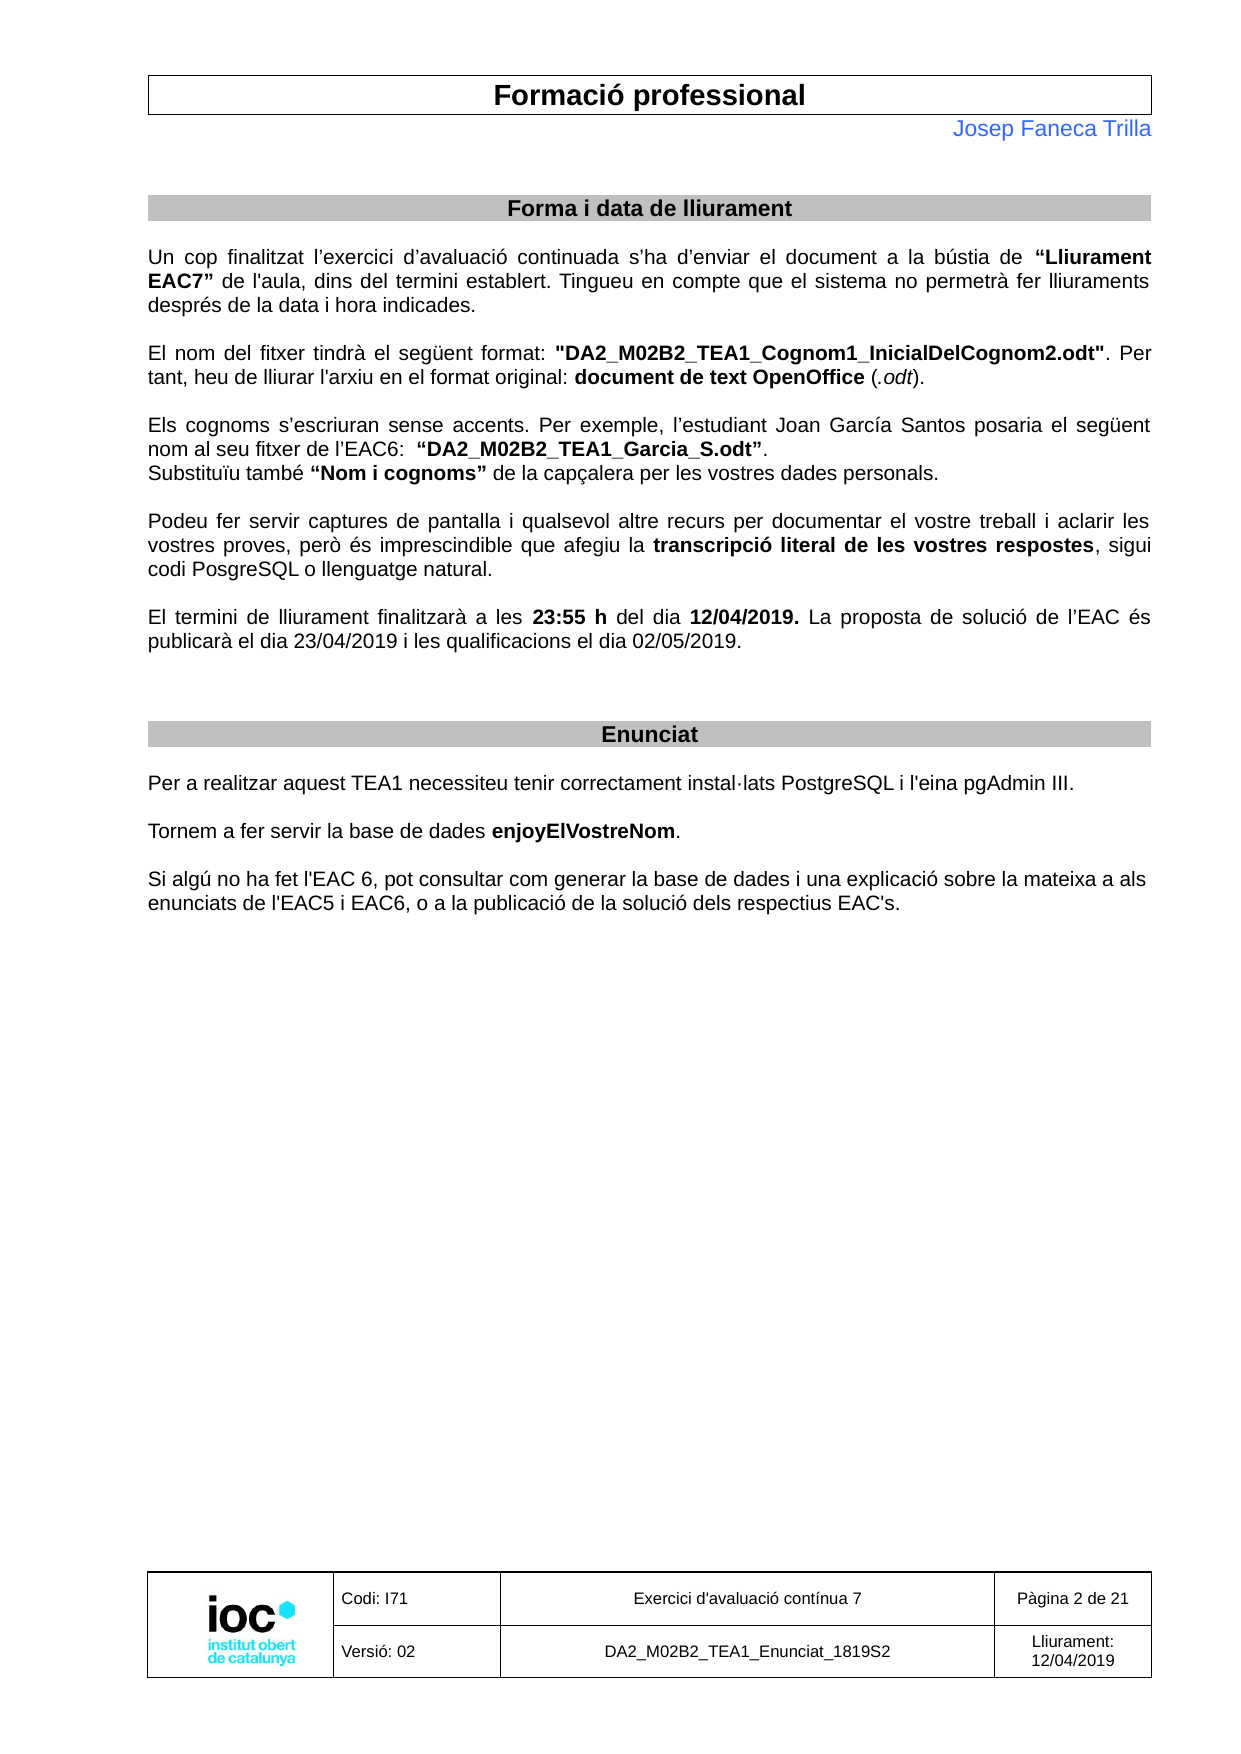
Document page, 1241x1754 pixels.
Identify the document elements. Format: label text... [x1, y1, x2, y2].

text Els cognoms s’escriuran sense accents. Per exemple, l’estudiant Joan García Santos posaria el següent nom al seu fitxer de l’EAC6: “DA2_M02B2_TEA1_Garcia_S.odt”. [148, 413, 1151, 461]
text El termini de lliurament finalitzarà a les 23:55 h del dia 12/04/2019. La proposta de solució de l’EAC és publicarà el dia 23/04/2019 i les qualificacions el dia 02/05/2019. [148, 605, 1151, 653]
text Substituïu també “Nom i cognoms” de la capçalera per les vostres dades personals. [148, 461, 1151, 485]
picture [195, 1581, 309, 1677]
text Podeu fer servir captures de pantalla i qualsevol altre recurs per documentar el vostre treball i aclarir les vostres proves, però és imprescindible que afegiu la transcripció literal de les vostres respostes, sigui codi PosgreSQL o llenguatge natural. [148, 509, 1151, 581]
text Per a realitzar aquest TEA1 necessiteu tenir correctament instal·lats PostgreSQL i l'eina pgAdmin III. [148, 771, 1151, 795]
text Enunciat [148, 721, 1151, 747]
text Forma i data de lliurament [148, 195, 1151, 221]
text El nom del fitxer tindrà el següent format: "DA2_M02B2_TEA1_Cognom1_InicialDelCognom2.odt". Per tant, heu de lliurar l'arxiu en el format original: document de text OpenOffice (.odt). [148, 341, 1151, 389]
text Tornem a fer servir la base de dades enjoyElVostreNom. [148, 819, 1151, 843]
text Un cop finalitzat l’exercici d’avaluació continuada s’ha d’enviar el document a la bústia de “Lliurament EAC7” de l'aula, dins del termini establert. Tingueu en compte que el sistema no permetrà fer lliuraments després de la data i hora indicades. [148, 245, 1151, 317]
text Si algú no ha fet l'EAC 6, pot consultar com generar la base de dades i una explicació sobre la mateixa a als enunciats de l'EAC5 i EAC6, o a la publicació de la solució dels respectius EAC's. [148, 867, 1151, 915]
